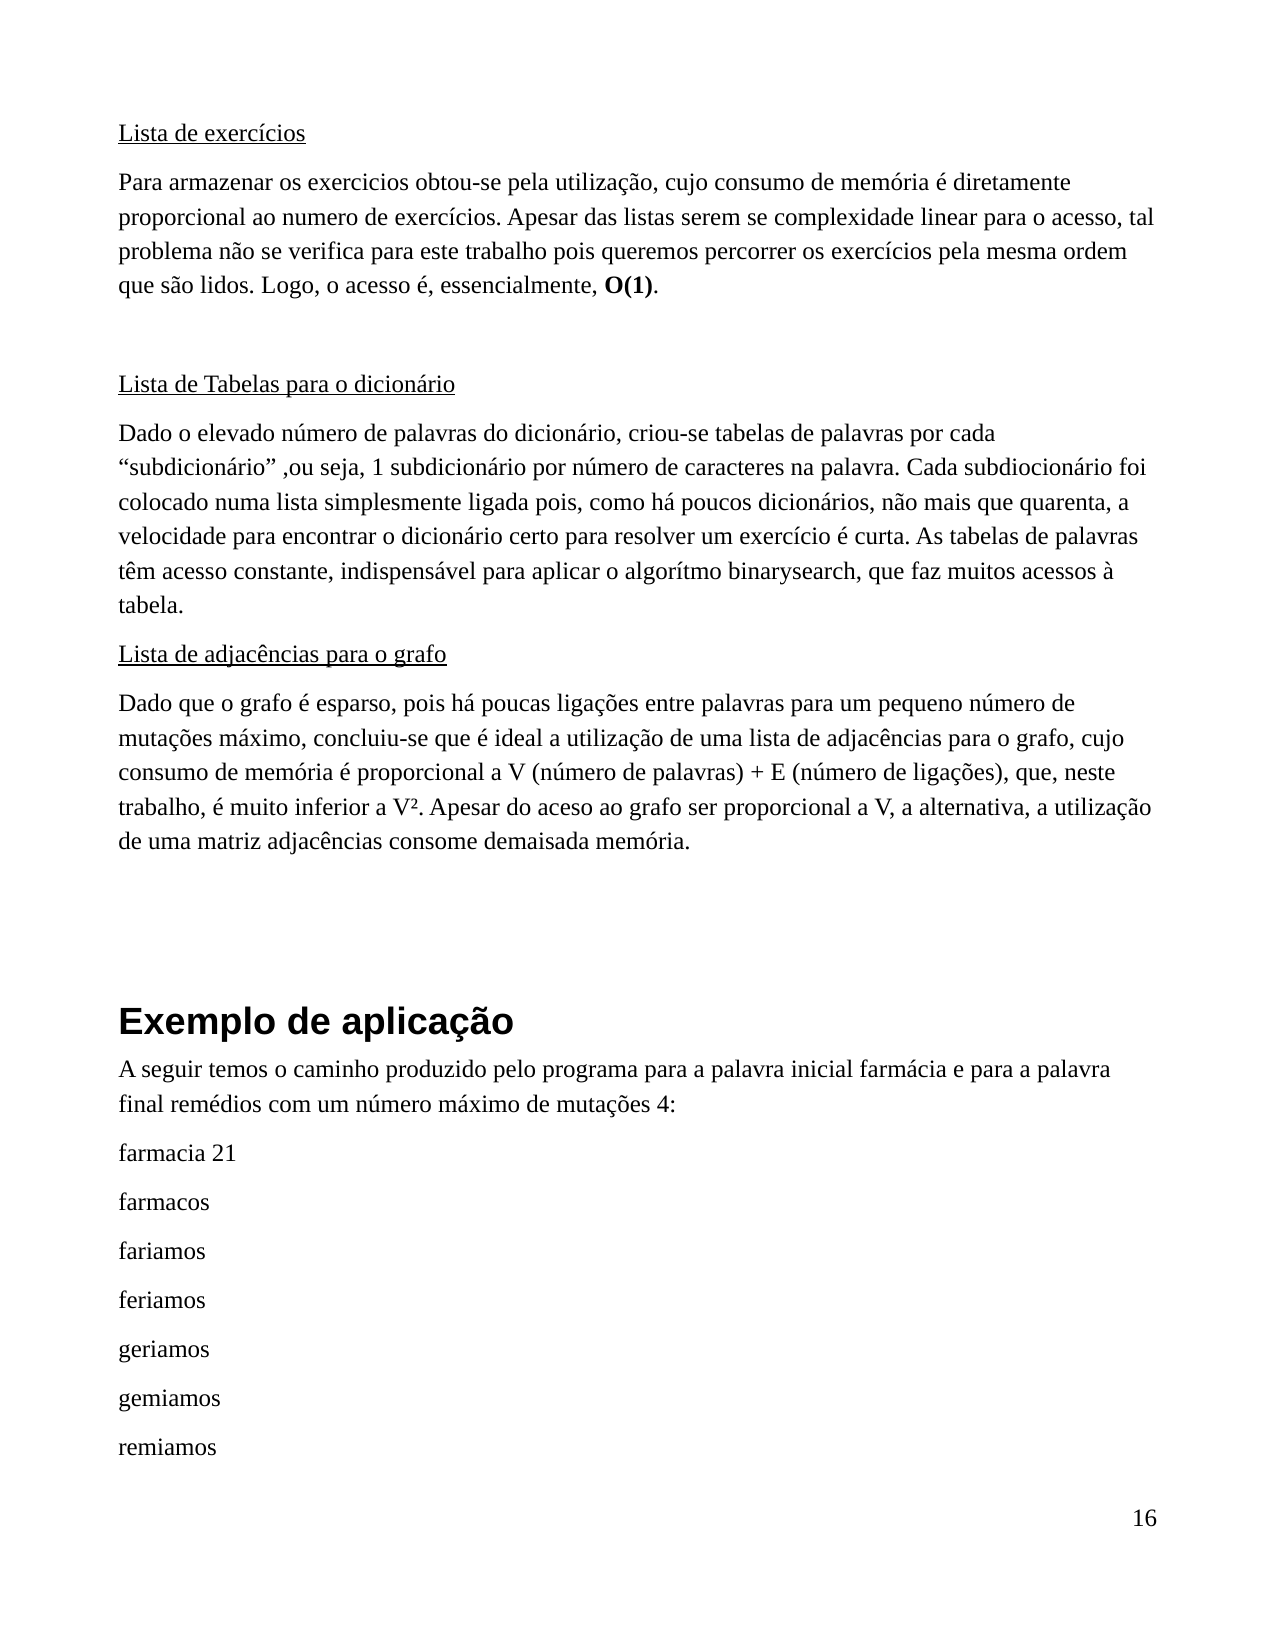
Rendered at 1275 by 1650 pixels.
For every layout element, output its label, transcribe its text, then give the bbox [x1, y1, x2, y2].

text Lista de exercícios [118, 118, 1157, 147]
text Lista de Tabelas para o dicionário [118, 369, 1157, 397]
text feriamos [118, 1285, 1157, 1314]
text farmacos [118, 1187, 1157, 1216]
text Para armazenar os exercicios obtou-se pela utilização, cujo consumo de memória é diretamente proporcional ao numero de exercícios. Apesar das listas serem se complexidade linear para o acesso, tal problema não se verifica para este trabalho pois queremos percorrer os exercícios pela mesma ordem que são lidos. Logo, o acesso é, essencialmente, O(1). [118, 167, 1157, 299]
text geriamos [118, 1334, 1157, 1363]
text Lista de adjacências para o grafo [118, 639, 1157, 668]
text farmacia 21 [118, 1138, 1157, 1167]
text Dado que o grafo é esparso, pois há poucas ligações entre palavras para um pequeno número de mutações máximo, concluiu-se que é ideal a utilização de uma lista de adjacências para o grafo, cujo consumo de memória é proporcional a V (número de palavras) + E (número de ligações), que, neste trabalho, é muito inferior a V². Apesar do aceso ao grafo ser proporcional a V, a alternativa, a utilização de uma matriz adjacências consome demaisada memória. [118, 688, 1157, 855]
text remiamos [118, 1432, 1157, 1461]
text Dado o elevado número de palavras do dicionário, criou-se tabelas de palavras por cada “subdicionário” ,ou seja, 1 subdicionário por número de caracteres na palavra. Cada subdiocionário foi colocado numa lista simplesmente ligada pois, como há poucos dicionários, não mais que quarenta, a velocidade para encontrar o dicionário certo para resolver um exercício é curta. As tabelas de palavras têm acesso constante, indispensável para aplicar o algorítmo binarysearch, que faz muitos acessos à tabela. [118, 418, 1157, 619]
text gemiamos [118, 1383, 1157, 1412]
text fariamos [118, 1236, 1157, 1265]
subtitle Exemplo de aplicação [118, 998, 1157, 1042]
text A seguir temos o caminho produzido pelo programa para a palavra inicial farmácia e para a palavra final remédios com um número máximo de mutações 4: [118, 1054, 1157, 1118]
